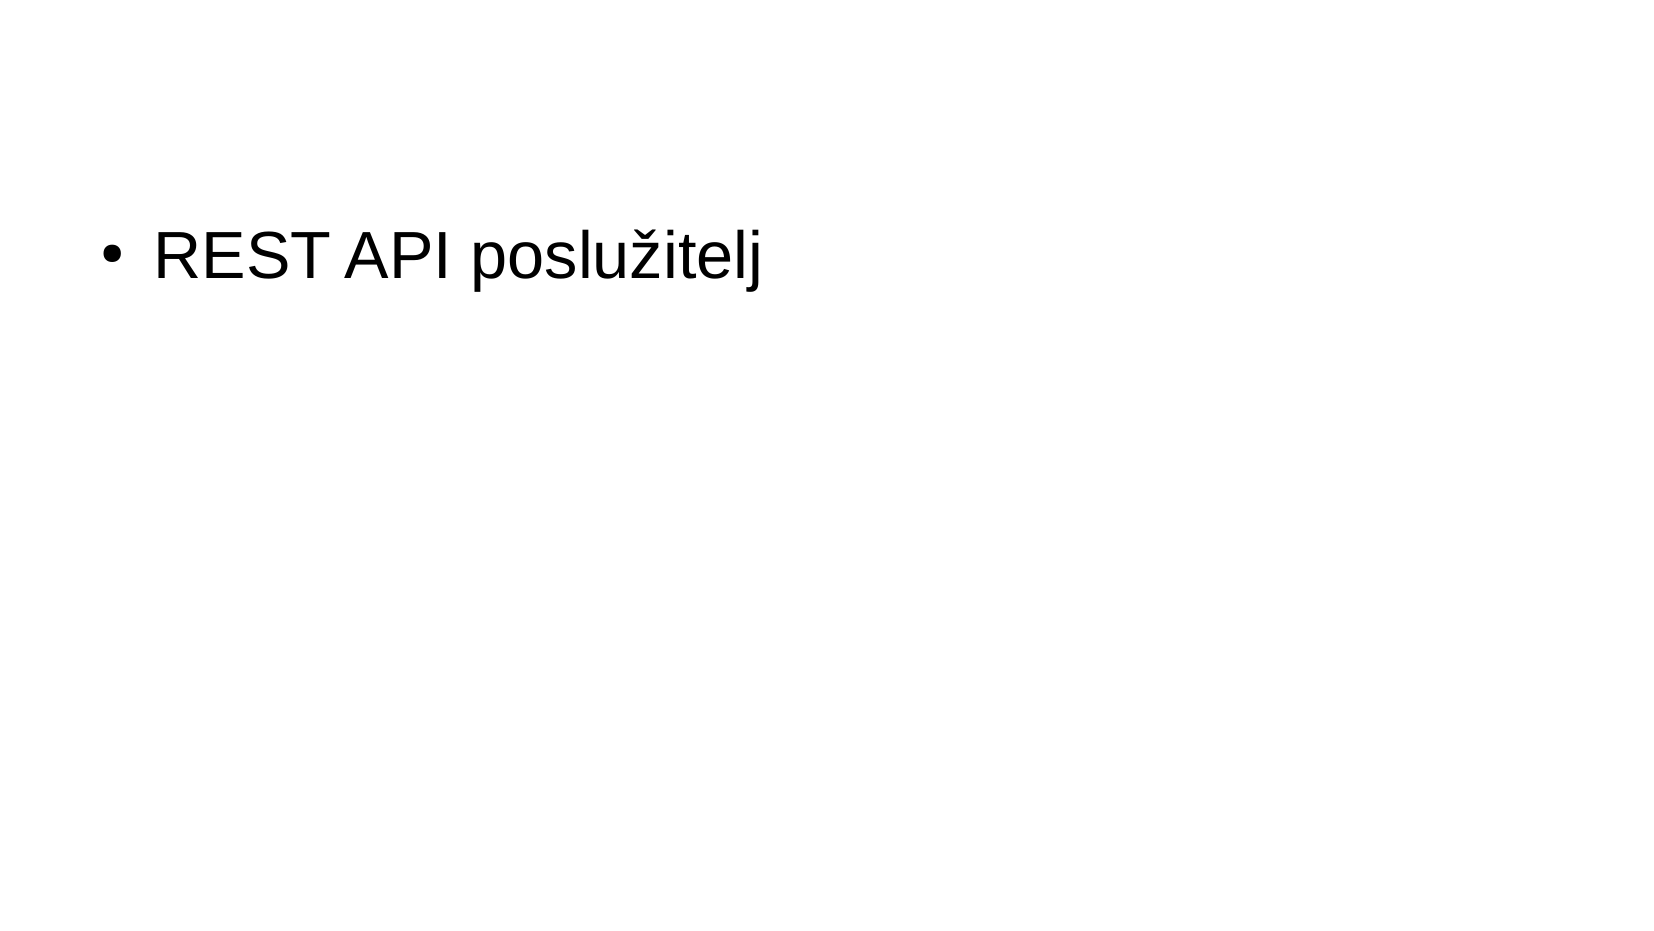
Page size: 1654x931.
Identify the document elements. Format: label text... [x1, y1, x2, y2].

list REST API poslužitelj [82, 217, 1571, 758]
